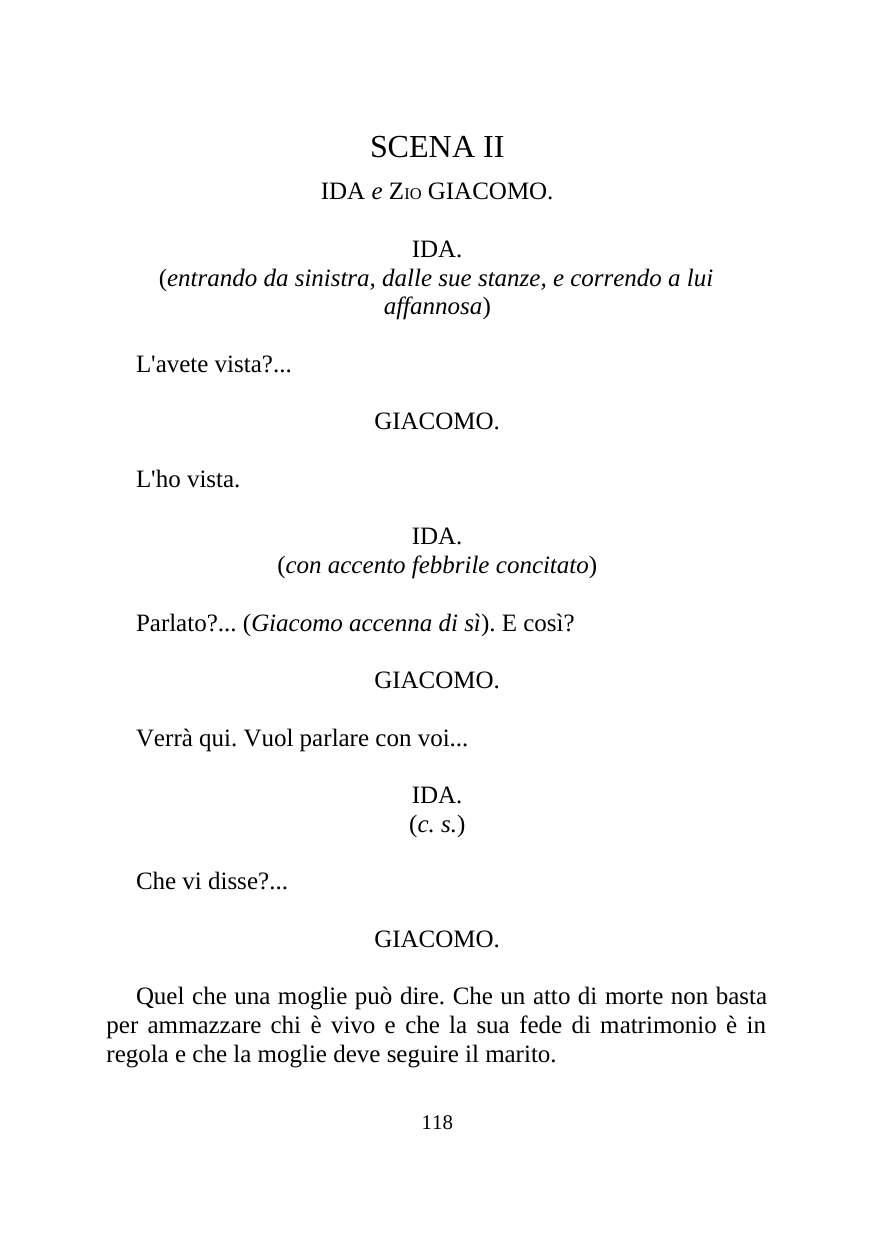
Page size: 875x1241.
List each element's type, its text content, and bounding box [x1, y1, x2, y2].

text IDA. [106, 234, 768, 263]
text (entrando da sinistra, dalle sue stanze, e correndo a lui affannosa) [106, 263, 768, 320]
text GIACOMO. [106, 924, 768, 953]
text GIACOMO. [106, 665, 768, 694]
text Che vi disse?... [106, 866, 768, 895]
text L'ho vista. [106, 464, 768, 493]
text GIACOMO. [106, 406, 768, 435]
text L'avete vista?... [106, 349, 768, 378]
text Quel che una moglie può dire. Che un atto di morte non basta per ammazzare chi è vivo e che la sua fede di matrimonio è in regola e che la moglie deve seguire il marito. [106, 981, 768, 1068]
text IDA. [106, 780, 768, 809]
text IDA e Zio GIACOMO. [106, 176, 768, 205]
text Parlato?... (Giacomo accenna di sì). E così? [106, 608, 768, 636]
subtitle SCENA II [106, 127, 768, 164]
text (con accento febbrile concitato) [106, 550, 768, 579]
text Verrà qui. Vuol parlare con voi... [106, 723, 768, 751]
text (c. s.) [106, 809, 768, 838]
text IDA. [106, 521, 768, 550]
